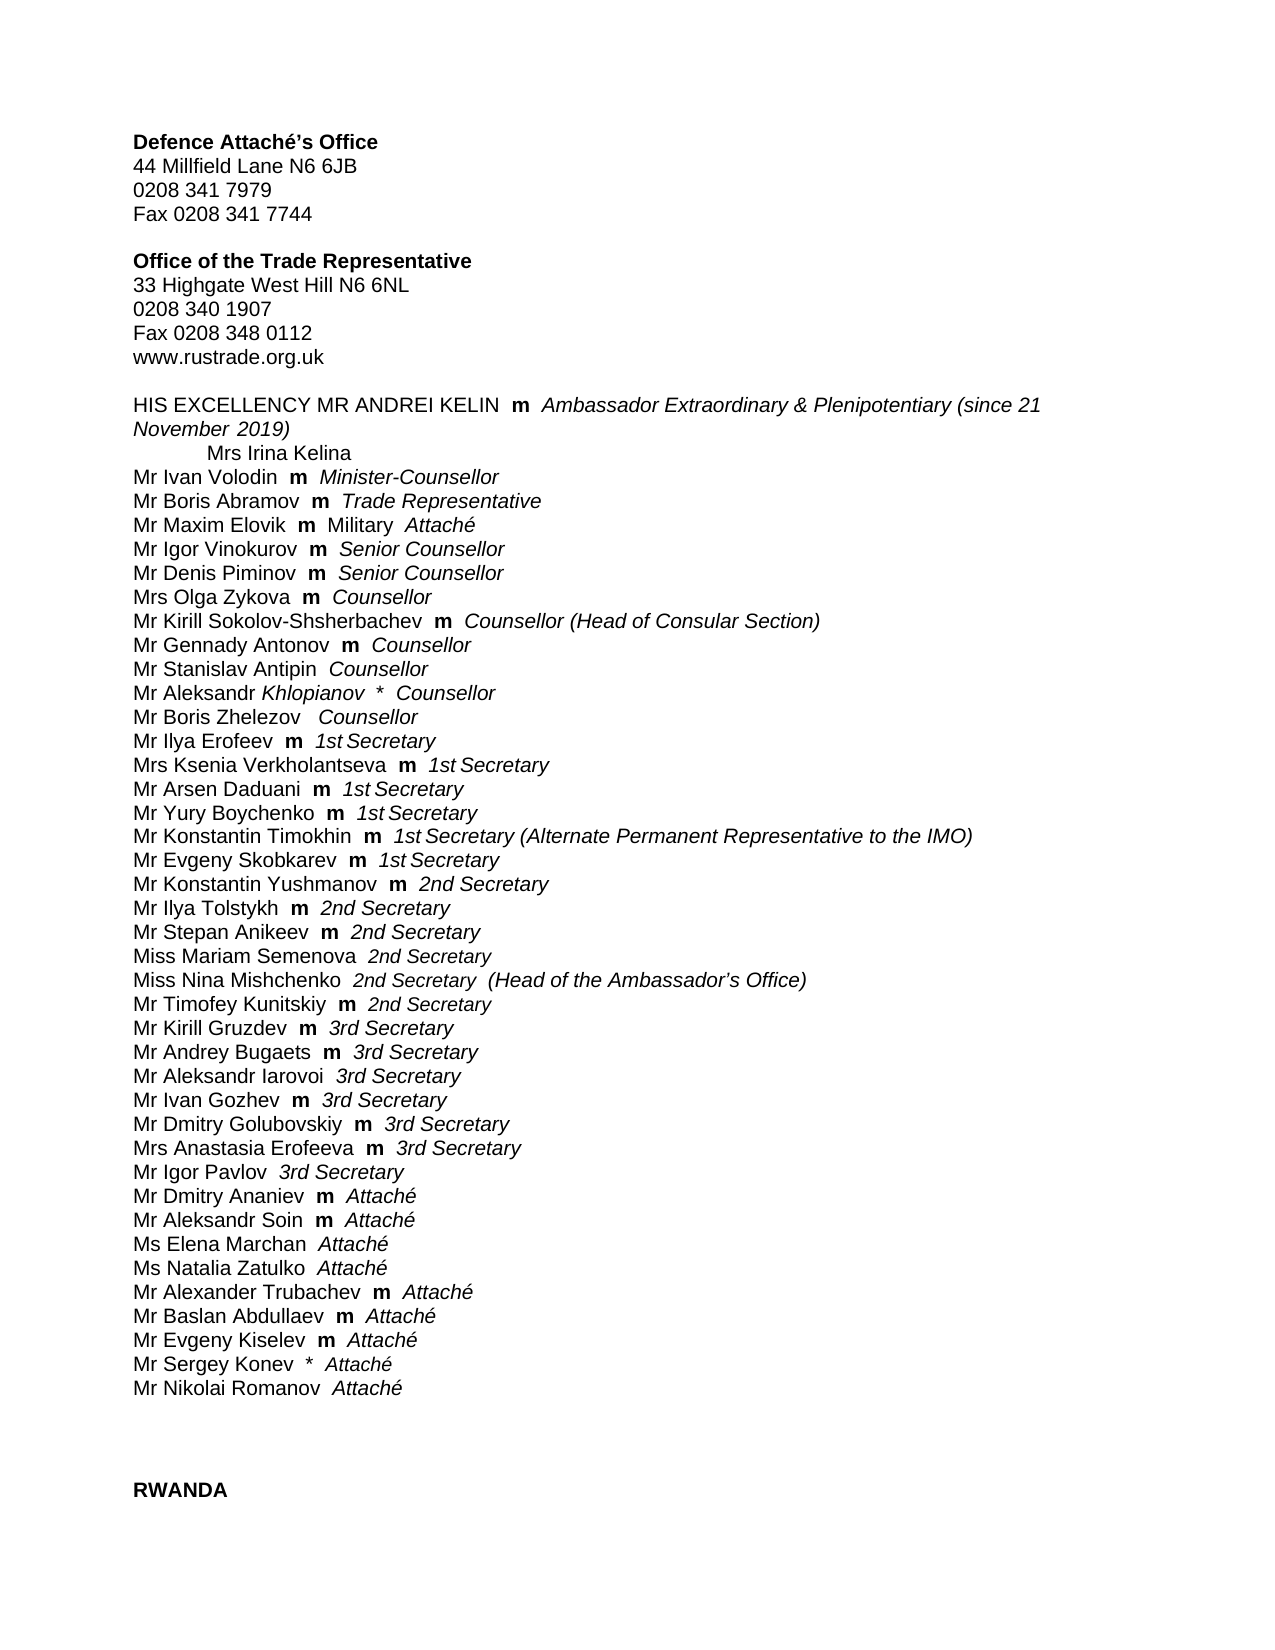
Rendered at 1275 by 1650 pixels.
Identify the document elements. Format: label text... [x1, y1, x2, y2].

text Mr Boris Abramov m Trade Representative [133, 489, 1181, 513]
text Mr Stepan Anikeev m 2nd Secretary [133, 920, 1181, 944]
text Office of the Trade Representative [133, 249, 1181, 273]
text Mr Baslan Abdullaev m Attaché [133, 1303, 1181, 1327]
text Mrs Ksenia Verkholantseva m 1st Secretary [133, 752, 1181, 776]
text Mr Igor Pavlov 3rd Secretary [133, 1160, 1181, 1184]
text Mr Gennady Antonov m Counsellor [133, 633, 1181, 657]
text 0208 341 7979 [133, 177, 1181, 201]
text Mr Dmitry Ananiev m Attaché [133, 1184, 1181, 1208]
text Mr Kirill Sokolov-Shsherbachev m Counsellor (Head of Consular Section) [133, 609, 1181, 633]
text Mr Aleksandr Soin m Attaché [133, 1208, 1181, 1232]
text Mr Timofey Kunitskiy m 2nd Secretary [133, 992, 1181, 1016]
text Mr Evgeny Skobkarev m 1st Secretary [133, 848, 1181, 872]
text Mr Nikolai Romanov Attaché [133, 1375, 1181, 1399]
text Mr Sergey Konev * Attaché [133, 1351, 1181, 1375]
text Mr Stanislav Antipin Counsellor [133, 657, 1181, 681]
text Mr Alexander Trubachev m Attaché [133, 1279, 1181, 1303]
text Mrs Olga Zykova m Counsellor [133, 585, 1181, 609]
text Ms Elena Marchan Attaché [133, 1232, 1181, 1256]
text Mr Arsen Daduani m 1st Secretary [133, 776, 1181, 800]
text Mr Ilya Erofeev m 1st Secretary [133, 728, 1181, 752]
text Mr Ilya Tolstykh m 2nd Secretary [133, 896, 1181, 920]
text Mr Kirill Gruzdev m 3rd Secretary [133, 1016, 1181, 1040]
text Mr Yury Boychenko m 1st Secretary [133, 800, 1181, 824]
text Mr Evgeny Kiselev m Attaché [133, 1327, 1181, 1351]
text HIS EXCELLENCY MR ANDREI KELIN m Ambassador Extraordinary & Plenipotentiary (since 21 November 2019) [133, 393, 1181, 441]
text Mr Aleksandr Khlopianov * Counsellor [133, 681, 1181, 704]
text Mrs Anastasia Erofeeva m 3rd Secretary [133, 1136, 1181, 1160]
text Mr Ivan Volodin m Minister-Counsellor [133, 465, 1181, 489]
text 33 Highgate West Hill N6 6NL [133, 273, 1181, 297]
text Mr Boris Zhelezov Counsellor [133, 704, 1181, 728]
text Mr Konstantin Yushmanov m 2nd Secretary [133, 872, 1181, 896]
text Mr Konstantin Timokhin m 1st Secretary (Alternate Permanent Representative to the IMO) [133, 824, 1181, 848]
text Mr Igor Vinokurov m Senior Counsellor [133, 537, 1181, 561]
text Mr Aleksandr Iarovoi 3rd Secretary [133, 1064, 1181, 1088]
text Mr Andrey Bugaets m 3rd Secretary [133, 1040, 1181, 1064]
text 0208 340 1907 [133, 297, 1181, 321]
text Miss Nina Mishchenko 2nd Secretary (Head of the Ambassador’s Office) [133, 968, 1181, 992]
subtitle RWANDA [133, 1478, 1181, 1502]
text 44 Millfield Lane N6 6JB [133, 153, 1181, 177]
text Mr Ivan Gozhev m 3rd Secretary [133, 1088, 1181, 1112]
text Miss Mariam Semenova 2nd Secretary [133, 944, 1181, 968]
text www.rustrade.org.uk [133, 345, 1181, 369]
text Fax 0208 348 0112 [133, 321, 1181, 345]
text Defence Attaché’s Office [133, 129, 1181, 153]
text Mr Dmitry Golubovskiy m 3rd Secretary [133, 1112, 1181, 1136]
text Mr Denis Piminov m Senior Counsellor [133, 561, 1181, 585]
text Mr Maxim Elovik m Military Attaché [133, 513, 1181, 537]
text Fax 0208 341 7744 [133, 201, 1181, 225]
text Mrs Irina Kelina [133, 441, 1181, 465]
text Ms Natalia Zatulko Attaché [133, 1256, 1181, 1279]
